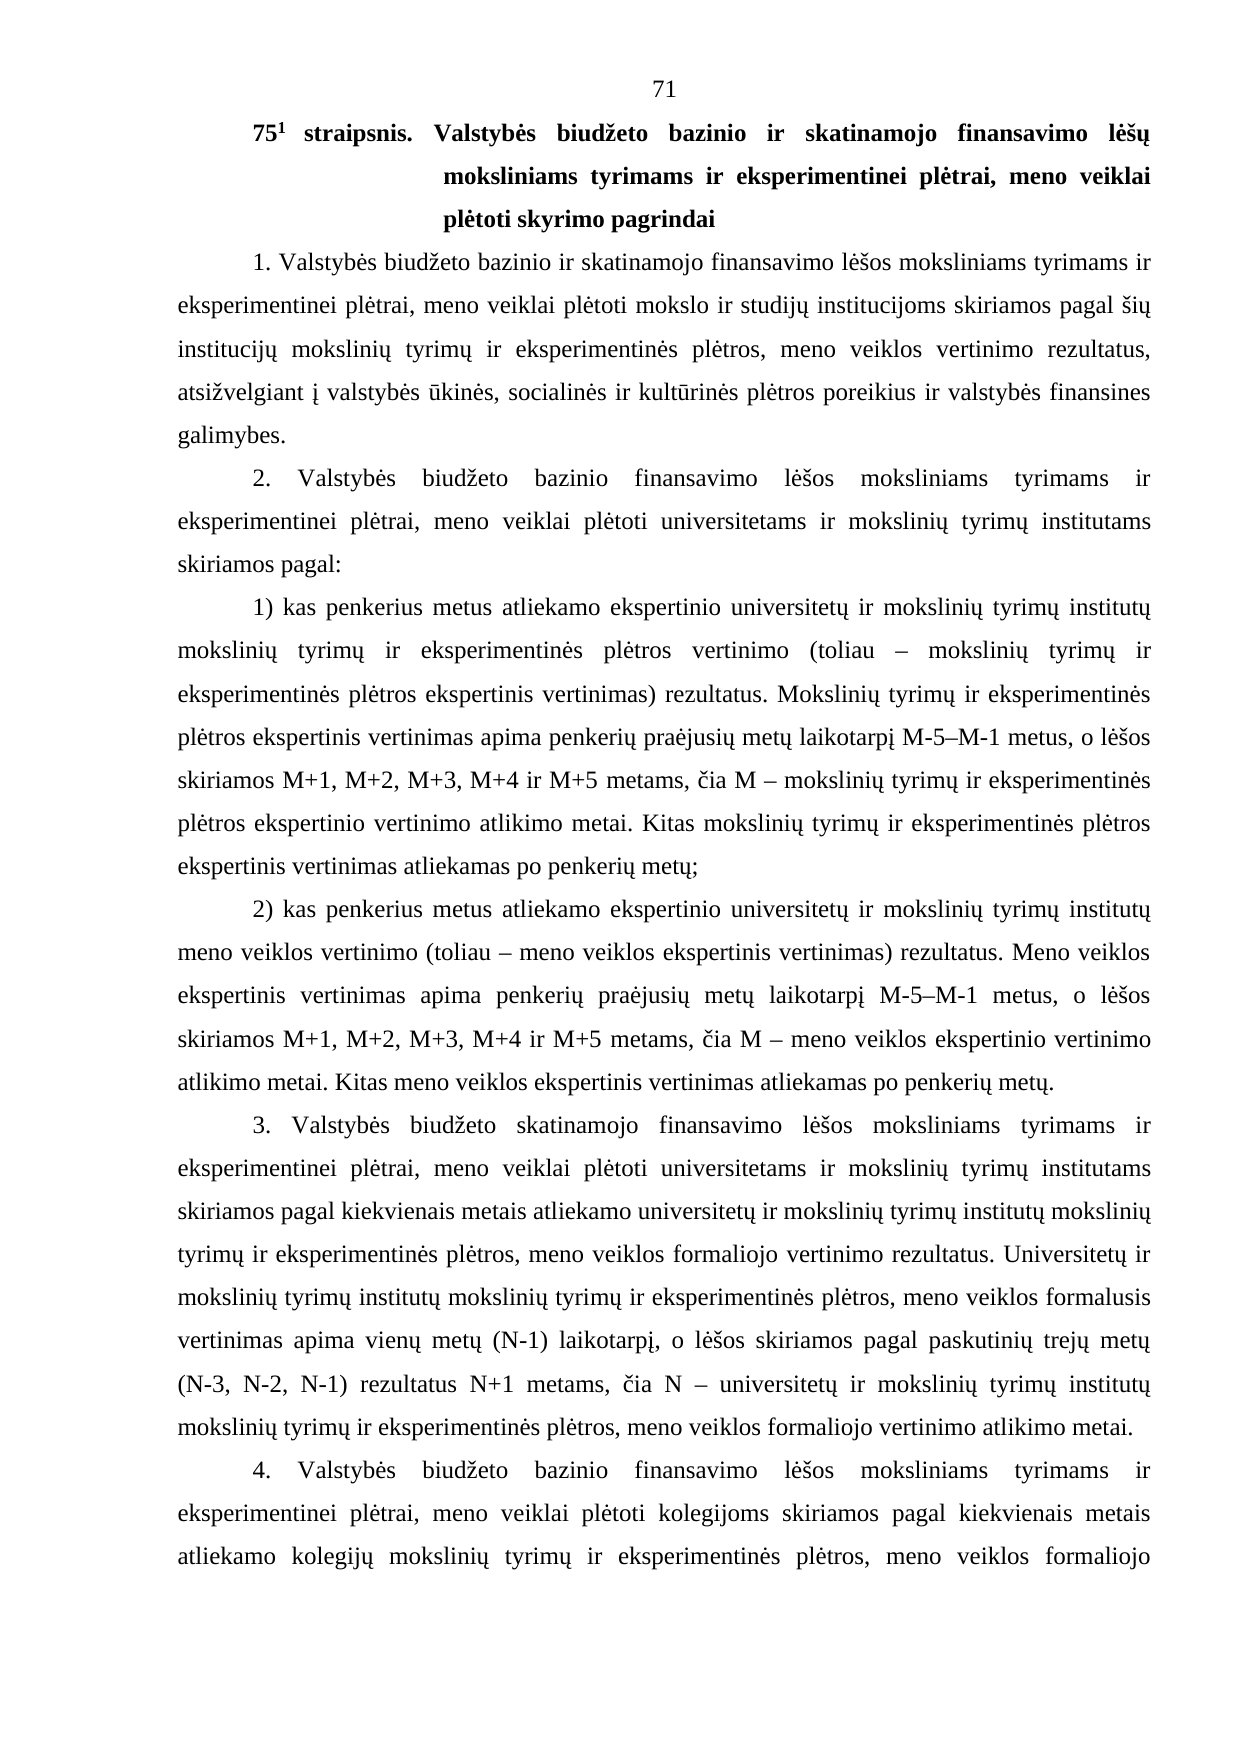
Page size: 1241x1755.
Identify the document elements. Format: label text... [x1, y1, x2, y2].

text 1. Valstybės biudžeto bazinio ir skatinamojo finansavimo lėšos moksliniams tyrimams ir eksperimentinei plėtrai, meno veiklai plėtoti mokslo ir studijų institucijoms skiriamos pagal šių institucijų mokslinių tyrimų ir eksperimentinės plėtros, meno veiklos vertinimo rezultatus, atsižvelgiant į valstybės ūkinės, socialinės ir kultūrinės plėtros poreikius ir valstybės finansines galimybes. [177, 247, 1152, 449]
text 4. Valstybės biudžeto bazinio finansavimo lėšos moksliniams tyrimams ir eksperimentinei plėtrai, meno veiklai plėtoti kolegijoms skiriamos pagal kiekvienais metais atliekamo kolegijų mokslinių tyrimų ir eksperimentinės plėtros, meno veiklos formaliojo [177, 1455, 1152, 1570]
text 2) kas penkerius metus atliekamo ekspertinio universitetų ir mokslinių tyrimų institutų meno veiklos vertinimo (toliau – meno veiklos ekspertinis vertinimas) rezultatus. Meno veiklos ekspertinis vertinimas apima penkerių praėjusių metų laikotarpį M-5–M-1 metus, o lėšos skiriamos M+1, M+2, M+3, M+4 ir M+5 metams, čia M – meno veiklos ekspertinio vertinimo atlikimo metai. Kitas meno veiklos ekspertinis vertinimas atliekamas po penkerių metų. [177, 894, 1152, 1096]
text 3. Valstybės biudžeto skatinamojo finansavimo lėšos moksliniams tyrimams ir eksperimentinei plėtrai, meno veiklai plėtoti universitetams ir mokslinių tyrimų institutams skiriamos pagal kiekvienais metais atliekamo universitetų ir mokslinių tyrimų institutų mokslinių tyrimų ir eksperimentinės plėtros, meno veiklos formaliojo vertinimo rezultatus. Universitetų ir mokslinių tyrimų institutų mokslinių tyrimų ir eksperimentinės plėtros, meno veiklos formalusis vertinimas apima vienų metų (N-1) laikotarpį, o lėšos skiriamos pagal paskutinių trejų metų (N‑3, N-2, N-1) rezultatus N+1 metams, čia N – universitetų ir mokslinių tyrimų institutų mokslinių tyrimų ir eksperimentinės plėtros, meno veiklos formaliojo vertinimo atlikimo metai. [177, 1110, 1152, 1441]
text 751 straipsnis. Valstybės biudžeto bazinio ir skatinamojo finansavimo lėšų moksliniams tyrimams ir eksperimentinei plėtrai, meno veiklai plėtoti skyrimo pagrindai [252, 118, 1152, 233]
text 2. Valstybės biudžeto bazinio finansavimo lėšos moksliniams tyrimams ir eksperimentinei plėtrai, meno veiklai plėtoti universitetams ir mokslinių tyrimų institutams skiriamos pagal: [177, 463, 1152, 578]
text 1) kas penkerius metus atliekamo ekspertinio universitetų ir mokslinių tyrimų institutų mokslinių tyrimų ir eksperimentinės plėtros vertinimo (toliau – mokslinių tyrimų ir eksperimentinės plėtros ekspertinis vertinimas) rezultatus. Mokslinių tyrimų ir eksperimentinės plėtros ekspertinis vertinimas apima penkerių praėjusių metų laikotarpį M-5–M-1 metus, o lėšos skiriamos M+1, M+2, M+3, M+4 ir M+5 metams, čia M – mokslinių tyrimų ir eksperimentinės plėtros ekspertinio vertinimo atlikimo metai. Kitas mokslinių tyrimų ir eksperimentinės plėtros ekspertinis vertinimas atliekamas po penkerių metų; [177, 592, 1152, 880]
